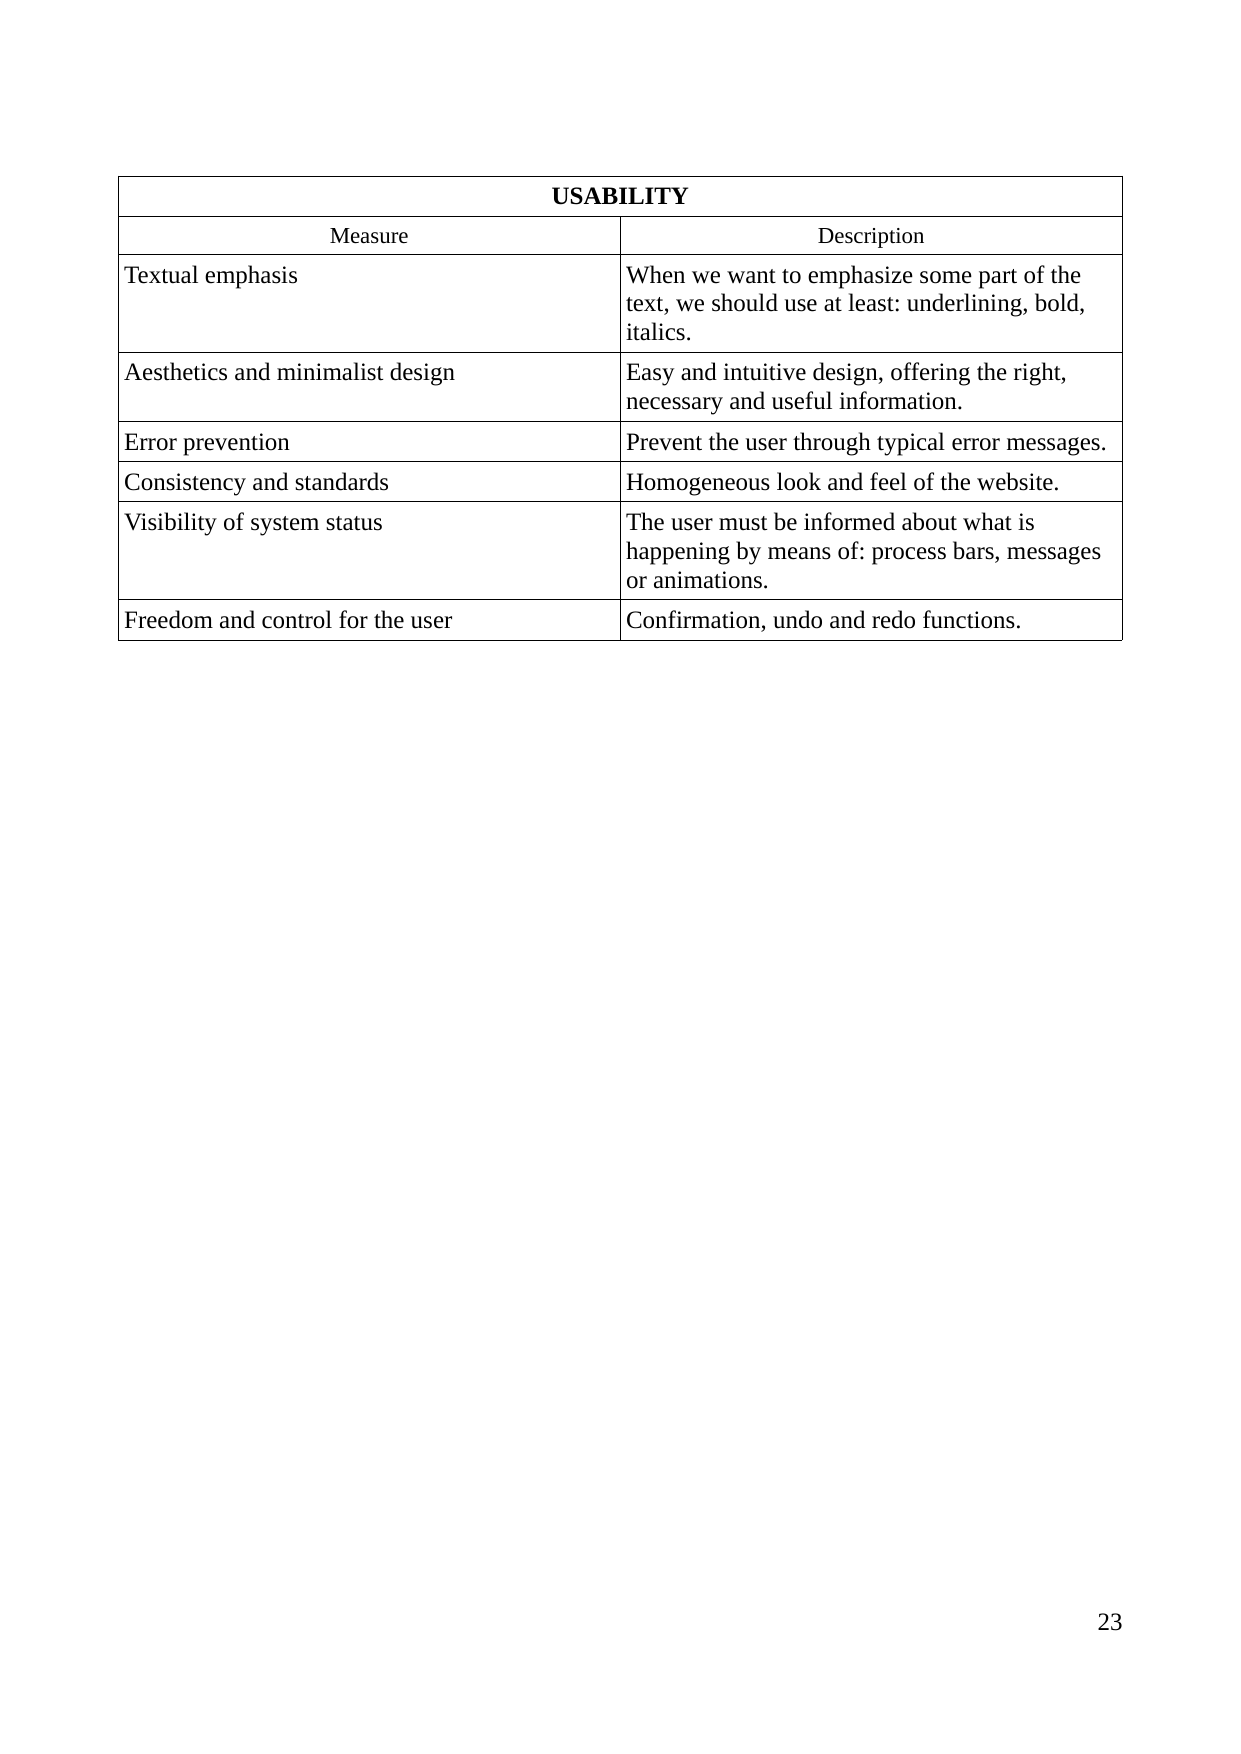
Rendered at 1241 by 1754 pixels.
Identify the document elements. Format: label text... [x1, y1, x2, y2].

table_cell Description [621, 217, 1122, 254]
table_cell Confirmation, undo and redo functions. [621, 600, 1122, 639]
table_cell Aesthetics and minimalist design [119, 353, 620, 421]
table_cell Easy and intuitive design, offering the right, necessary and useful information. [621, 353, 1122, 421]
table_cell Prevent the user through typical error messages. [621, 422, 1122, 461]
table_cell Measure [119, 217, 620, 254]
table_cell The user must be informed about what is happening by means of: process bars, messages or animations. [621, 502, 1122, 599]
table_cell Error prevention [119, 422, 620, 461]
table_cell Consistency and standards [119, 462, 620, 501]
table_cell Visibility of system status [119, 502, 620, 599]
table_header USABILITY [119, 177, 1122, 216]
table_cell Homogeneous look and feel of the website. [621, 462, 1122, 501]
table_cell When we want to emphasize some part of the text, we should use at least: underlining, bold, italics. [621, 255, 1122, 352]
table_cell Freedom and control for the user [119, 600, 620, 639]
table_cell Textual emphasis [119, 255, 620, 352]
